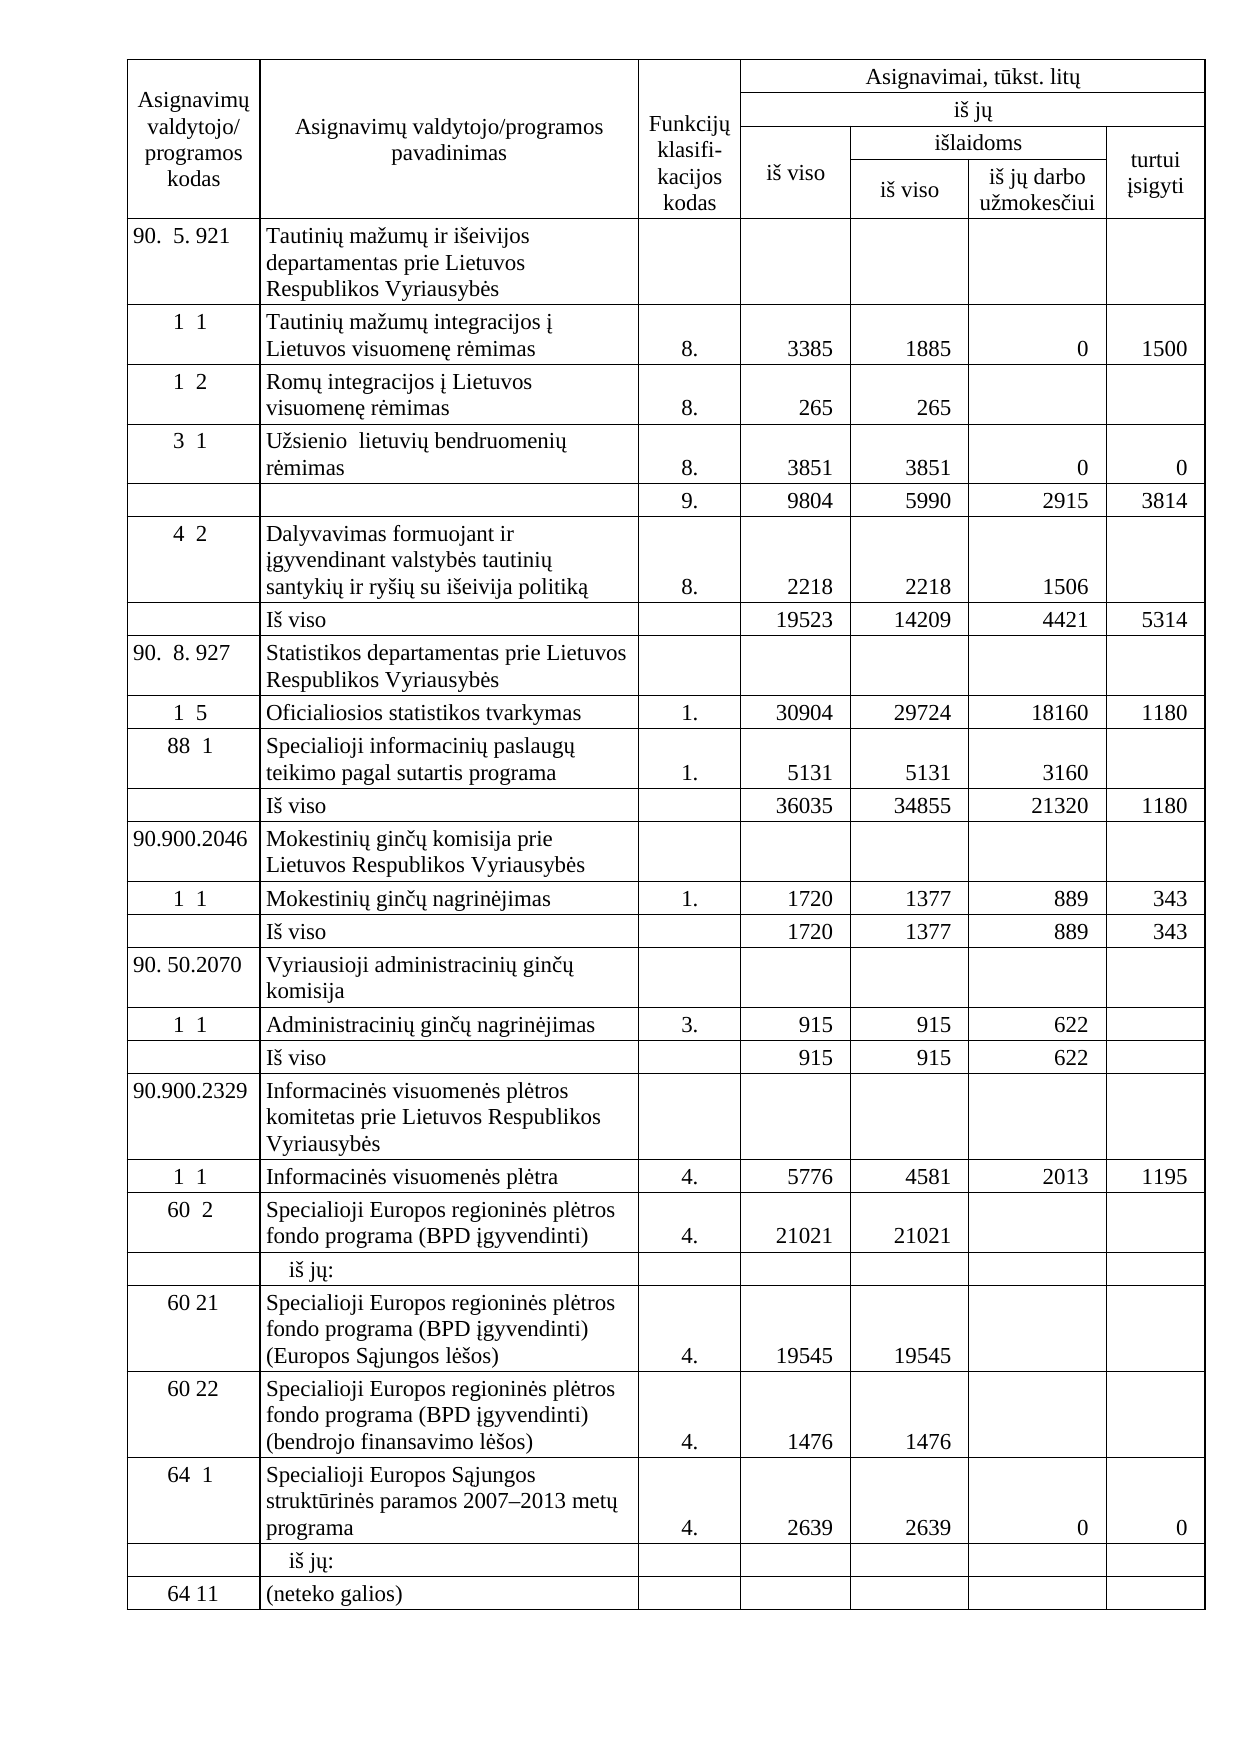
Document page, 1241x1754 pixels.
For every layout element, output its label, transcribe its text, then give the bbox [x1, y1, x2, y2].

table_cell iš jų: [261, 1544, 638, 1576]
table_cell [969, 1193, 1106, 1252]
table_cell [969, 1544, 1106, 1576]
table_cell 1. [639, 729, 740, 788]
table_cell 343 [1107, 882, 1204, 914]
table_cell 889 [969, 915, 1106, 947]
table_header Asignavimų valdytojo/ programos kodas [128, 60, 259, 218]
table_cell 5314 [1107, 603, 1204, 635]
table_cell 60 21 [128, 1286, 259, 1371]
table_cell 30904 [741, 696, 850, 728]
table_cell [1107, 948, 1204, 1007]
table_cell [639, 219, 740, 304]
table_cell Oficialiosios statistikos tvarkymas [261, 696, 638, 728]
table_cell [741, 1544, 850, 1576]
table_cell 8. [639, 425, 740, 483]
table_cell 34855 [851, 789, 968, 821]
table_cell [639, 636, 740, 695]
table_cell 4. [639, 1160, 740, 1192]
table_cell 4. [639, 1372, 740, 1457]
table_cell [851, 1253, 968, 1285]
table_header Asignavimų valdytojo/programos pavadinimas [261, 60, 638, 218]
table_cell Romų integracijos į Lietuvos visuomenę rėmimas [261, 365, 638, 423]
table_cell [851, 1544, 968, 1576]
table_cell 5990 [851, 484, 968, 516]
table_cell Specialioji Europos regioninės plėtros fondo programa (BPD įgyvendinti) (Europos Sąjungos lėšos) [261, 1286, 638, 1371]
table_cell 1 1 [128, 305, 259, 364]
table_cell 1 1 [128, 882, 259, 914]
table_cell Informacinės visuomenės plėtra [261, 1160, 638, 1192]
table_cell 1180 [1107, 696, 1204, 728]
table_cell 1476 [851, 1372, 968, 1457]
table_cell [128, 789, 259, 821]
table_cell 3814 [1107, 484, 1204, 516]
table_cell 8. [639, 305, 740, 364]
table_cell [969, 1286, 1106, 1371]
table_cell 622 [969, 1041, 1106, 1073]
table_cell [851, 948, 968, 1007]
table_cell [1107, 1372, 1204, 1457]
table_cell 8. [639, 517, 740, 602]
table_cell 1720 [741, 882, 850, 914]
table_cell 0 [969, 305, 1106, 364]
table_cell [741, 636, 850, 695]
table_cell [639, 603, 740, 635]
table_cell [969, 1577, 1106, 1609]
table_cell 4 2 [128, 517, 259, 602]
table_cell 343 [1107, 915, 1204, 947]
table_cell 4. [639, 1286, 740, 1371]
table_cell 1377 [851, 915, 968, 947]
table_cell [1107, 365, 1204, 423]
table_cell 4. [639, 1458, 740, 1543]
table_cell [128, 484, 259, 516]
table_cell Iš viso [261, 789, 638, 821]
table_cell 90.900.2046 [128, 822, 259, 881]
table_cell turtui įsigyti [1107, 127, 1204, 218]
table_cell [639, 1577, 740, 1609]
table_cell [969, 948, 1106, 1007]
table_cell 60 22 [128, 1372, 259, 1457]
table_cell 36035 [741, 789, 850, 821]
table_cell [639, 948, 740, 1007]
table_cell 0 [969, 425, 1106, 483]
table_header Asignavimai, tūkst. litų [741, 60, 1204, 92]
table_cell Tautinių mažumų ir išeivijos departamentas prie Lietuvos Respublikos Vyriausybės [261, 219, 638, 304]
table_cell 19545 [851, 1286, 968, 1371]
table_cell [1107, 1074, 1204, 1159]
table_cell 4581 [851, 1160, 968, 1192]
table_cell 1885 [851, 305, 968, 364]
table_cell 3 1 [128, 425, 259, 483]
table_cell 1476 [741, 1372, 850, 1457]
table_cell 622 [969, 1008, 1106, 1040]
table_cell 1. [639, 696, 740, 728]
table_cell [741, 1253, 850, 1285]
table_cell iš viso [851, 160, 968, 218]
table_cell [1107, 822, 1204, 881]
table_cell 1. [639, 882, 740, 914]
table_cell 1506 [969, 517, 1106, 602]
table_cell 21320 [969, 789, 1106, 821]
table_cell Tautinių mažumų integracijos į Lietuvos visuomenę rėmimas [261, 305, 638, 364]
table_cell 2218 [851, 517, 968, 602]
table_cell [1107, 1286, 1204, 1371]
table_cell 9. [639, 484, 740, 516]
table_cell [851, 1074, 968, 1159]
table_cell [639, 1041, 740, 1073]
table_cell 1 1 [128, 1008, 259, 1040]
table_cell [1107, 517, 1204, 602]
table_cell Specialioji Europos Sąjungos struktūrinės paramos 2007–2013 metų programa [261, 1458, 638, 1543]
table_header Funkcijų klasifi­kacijos kodas [639, 60, 740, 218]
table_cell [969, 1253, 1106, 1285]
table_cell [851, 822, 968, 881]
table_cell [741, 1577, 850, 1609]
table_cell 1195 [1107, 1160, 1204, 1192]
table_cell [1107, 219, 1204, 304]
table_cell [128, 1253, 259, 1285]
table_cell [969, 365, 1106, 423]
table_cell 14209 [851, 603, 968, 635]
table_cell (neteko galios) [261, 1577, 638, 1609]
table_cell [128, 603, 259, 635]
table_cell 2013 [969, 1160, 1106, 1192]
table_cell 19545 [741, 1286, 850, 1371]
table_cell 915 [741, 1008, 850, 1040]
table_cell [969, 1372, 1106, 1457]
table_cell [851, 1577, 968, 1609]
table_cell Specialioji informacinių paslaugų teikimo pagal sutartis programa [261, 729, 638, 788]
table_cell 5131 [851, 729, 968, 788]
table_cell iš jų [741, 93, 1204, 126]
table_cell [969, 1074, 1106, 1159]
table_cell [1107, 1577, 1204, 1609]
table_cell [969, 219, 1106, 304]
table_cell 3160 [969, 729, 1106, 788]
table_cell 18160 [969, 696, 1106, 728]
table_cell 3851 [741, 425, 850, 483]
table_cell 21021 [741, 1193, 850, 1252]
table_cell [741, 1074, 850, 1159]
table_cell [1107, 1253, 1204, 1285]
table_cell 2218 [741, 517, 850, 602]
table_cell 265 [741, 365, 850, 423]
table_cell 2639 [741, 1458, 850, 1543]
table_cell Dalyvavimas formuojant ir įgyvendinant valstybės tautinių santykių ir ryšių su išeivija politiką [261, 517, 638, 602]
table_cell 1377 [851, 882, 968, 914]
table_cell 29724 [851, 696, 968, 728]
table_cell [969, 822, 1106, 881]
table_cell 5131 [741, 729, 850, 788]
table_cell Specialioji Europos regioninės plėtros fondo programa (BPD įgyvendinti) (bendrojo finansavimo lėšos) [261, 1372, 638, 1457]
table_cell 0 [1107, 1458, 1204, 1543]
table_cell Iš viso [261, 1041, 638, 1073]
table_cell [639, 822, 740, 881]
table_cell 3. [639, 1008, 740, 1040]
table_cell [851, 219, 968, 304]
table_cell [639, 1544, 740, 1576]
table_cell [1107, 636, 1204, 695]
table_cell 5776 [741, 1160, 850, 1192]
table_cell iš viso [741, 127, 850, 218]
table_cell [1107, 1544, 1204, 1576]
table_cell 90. 50.2070 [128, 948, 259, 1007]
table_cell Vyriausioji administracinių ginčų komisija [261, 948, 638, 1007]
table_cell [1107, 729, 1204, 788]
table_cell Iš viso [261, 603, 638, 635]
table_cell 265 [851, 365, 968, 423]
table_cell 9804 [741, 484, 850, 516]
table_cell 8. [639, 365, 740, 423]
table_cell 1 1 [128, 1160, 259, 1192]
table_cell 88 1 [128, 729, 259, 788]
table_cell 90. 8. 927 [128, 636, 259, 695]
table_cell 0 [1107, 425, 1204, 483]
table_cell [1107, 1008, 1204, 1040]
table_cell [741, 822, 850, 881]
table_cell 90.900.2329 [128, 1074, 259, 1159]
table_cell [1107, 1041, 1204, 1073]
table_cell [639, 1253, 740, 1285]
table_cell [741, 948, 850, 1007]
table_cell [639, 789, 740, 821]
table_cell 3851 [851, 425, 968, 483]
table_cell Iš viso [261, 915, 638, 947]
table_cell [128, 1041, 259, 1073]
table_cell 1 2 [128, 365, 259, 423]
table_cell Statistikos departamentas prie Lietuvos Respublikos Vyriausybės [261, 636, 638, 695]
table_cell Mokestinių ginčų komisija prie Lietuvos Respublikos Vyriausybės [261, 822, 638, 881]
table_cell Administracinių ginčų nagrinėjimas [261, 1008, 638, 1040]
table_cell [639, 915, 740, 947]
table_cell [1107, 1193, 1204, 1252]
table_cell išlaidoms [851, 127, 1106, 159]
table_cell iš jų: [261, 1253, 638, 1285]
table_cell 60 2 [128, 1193, 259, 1252]
table_cell 1500 [1107, 305, 1204, 364]
table_cell [128, 1544, 259, 1576]
table_cell Specialioji Europos regioninės plėtros fondo programa (BPD įgyvendinti) [261, 1193, 638, 1252]
table_cell 1 5 [128, 696, 259, 728]
table_cell Informacinės visuomenės plėtros komitetas prie Lietuvos Respublikos Vyriausybės [261, 1074, 638, 1159]
table_cell Užsienio lietuvių bendruomenių rėmimas [261, 425, 638, 483]
table_cell 915 [851, 1008, 968, 1040]
table_cell [261, 484, 638, 516]
table_cell 1180 [1107, 789, 1204, 821]
table_cell 4. [639, 1193, 740, 1252]
table_cell 2915 [969, 484, 1106, 516]
table_cell 21021 [851, 1193, 968, 1252]
table_cell 3385 [741, 305, 850, 364]
table_cell [128, 915, 259, 947]
table_cell Mokestinių ginčų nagrinėjimas [261, 882, 638, 914]
table_cell [639, 1074, 740, 1159]
table_cell 915 [741, 1041, 850, 1073]
table_cell 64 1 [128, 1458, 259, 1543]
table_cell 4421 [969, 603, 1106, 635]
table_cell 889 [969, 882, 1106, 914]
table_cell 2639 [851, 1458, 968, 1543]
table_cell 1720 [741, 915, 850, 947]
table_cell 64 11 [128, 1577, 259, 1609]
table_cell 0 [969, 1458, 1106, 1543]
table_cell iš jų darbo užmokesčiui [969, 160, 1106, 218]
table_cell 19523 [741, 603, 850, 635]
table_cell 90. 5. 921 [128, 219, 259, 304]
table_cell [851, 636, 968, 695]
table_cell [741, 219, 850, 304]
table_cell [969, 636, 1106, 695]
table_cell 915 [851, 1041, 968, 1073]
